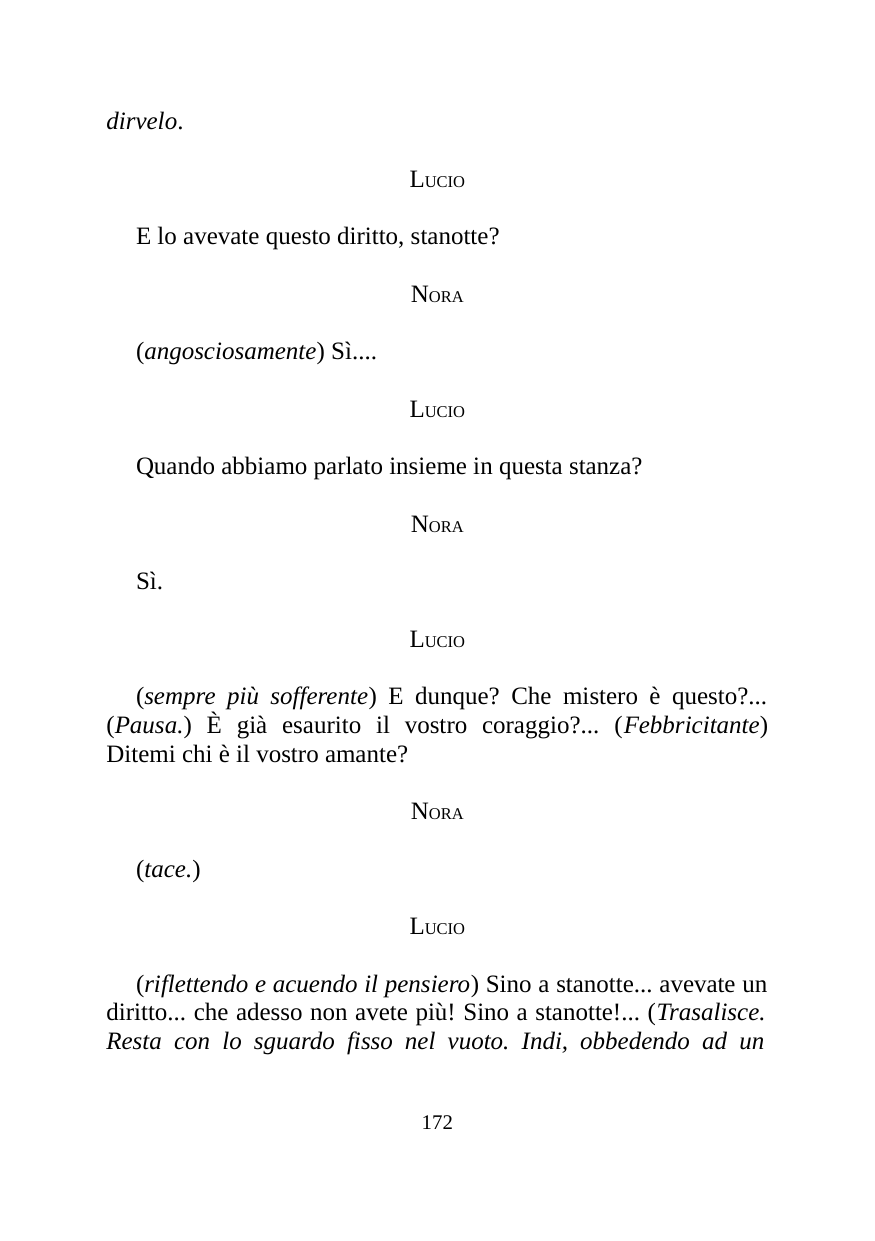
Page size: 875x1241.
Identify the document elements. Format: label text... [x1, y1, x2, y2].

text Quando abbiamo parlato insieme in questa stanza? [106, 451, 768, 480]
text Nora [106, 796, 768, 825]
text Lucio [106, 624, 768, 652]
text (riflettendo e acuendo il pensiero) Sino a stanotte... avevate un diritto... che adesso non avete più! Sino a stanotte!... (Trasalisce. Resta con lo sguardo fisso nel vuoto. Indi, obbedendo ad un [106, 969, 768, 1055]
text Nora [106, 509, 768, 537]
text Nora [106, 279, 768, 307]
text Sì. [106, 566, 768, 595]
text Lucio [106, 164, 768, 192]
text E lo avevate questo diritto, stanotte? [106, 221, 768, 250]
text dirvelo. [106, 106, 768, 135]
text (sempre più sofferente) E dunque? Che mistero è questo?... (Pausa.) È già esaurito il vostro coraggio?... (Febbricitante) Ditemi chi è il vostro amante? [106, 681, 768, 767]
text Lucio [106, 911, 768, 940]
text (angosciosamente) Sì.... [106, 336, 768, 365]
text Lucio [106, 394, 768, 422]
text (tace.) [106, 854, 768, 882]
